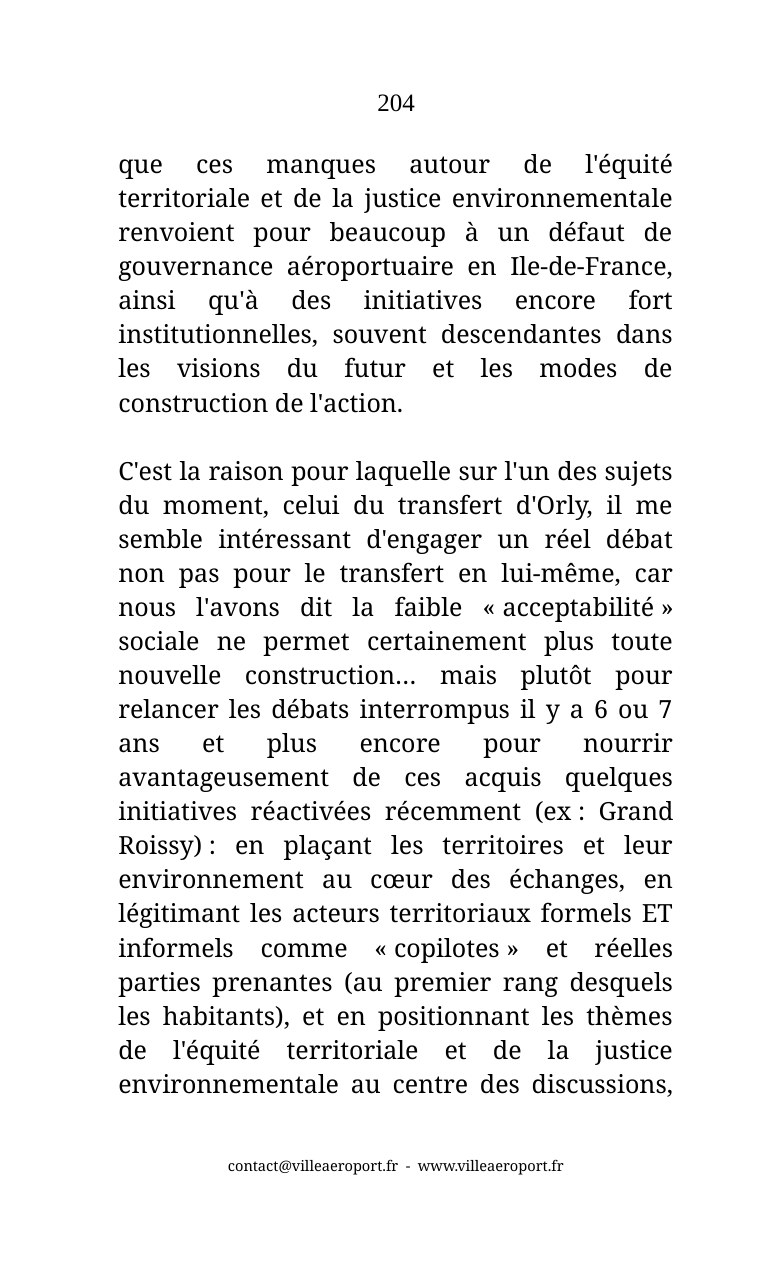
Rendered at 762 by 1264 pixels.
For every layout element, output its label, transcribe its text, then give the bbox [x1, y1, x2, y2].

text C'est la raison pour laquelle sur l'un des sujets du moment, celui du transfert d'Orly, il me semble intéressant d'engager un réel débat non pas pour le transfert en lui-même, car nous l'avons dit la faible « acceptabilité » sociale ne permet certainement plus toute nouvelle construction… mais plutôt pour relancer les débats interrompus il y a 6 ou 7 ans et plus encore pour nourrir avantageusement de ces acquis quelques initiatives réactivées récemment (ex : Grand Roissy) : en plaçant les territoires et leur environnement au cœur des échanges, en légitimant les acteurs territoriaux formels ET informels comme « copilotes » et réelles parties prenantes (au premier rang desquels les habitants), et en positionnant les thèmes de l'équité territoriale et de la justice environnementale au centre des discussions, [118, 453, 673, 1101]
text que ces manques autour de l'équité territoriale et de la justice environnementale renvoient pour beaucoup à un défaut de gouvernance aéroportuaire en Ile-de-France, ainsi qu'à des initiatives encore fort institutionnelles, souvent descendantes dans les visions du futur et les modes de construction de l'action. [118, 147, 673, 419]
